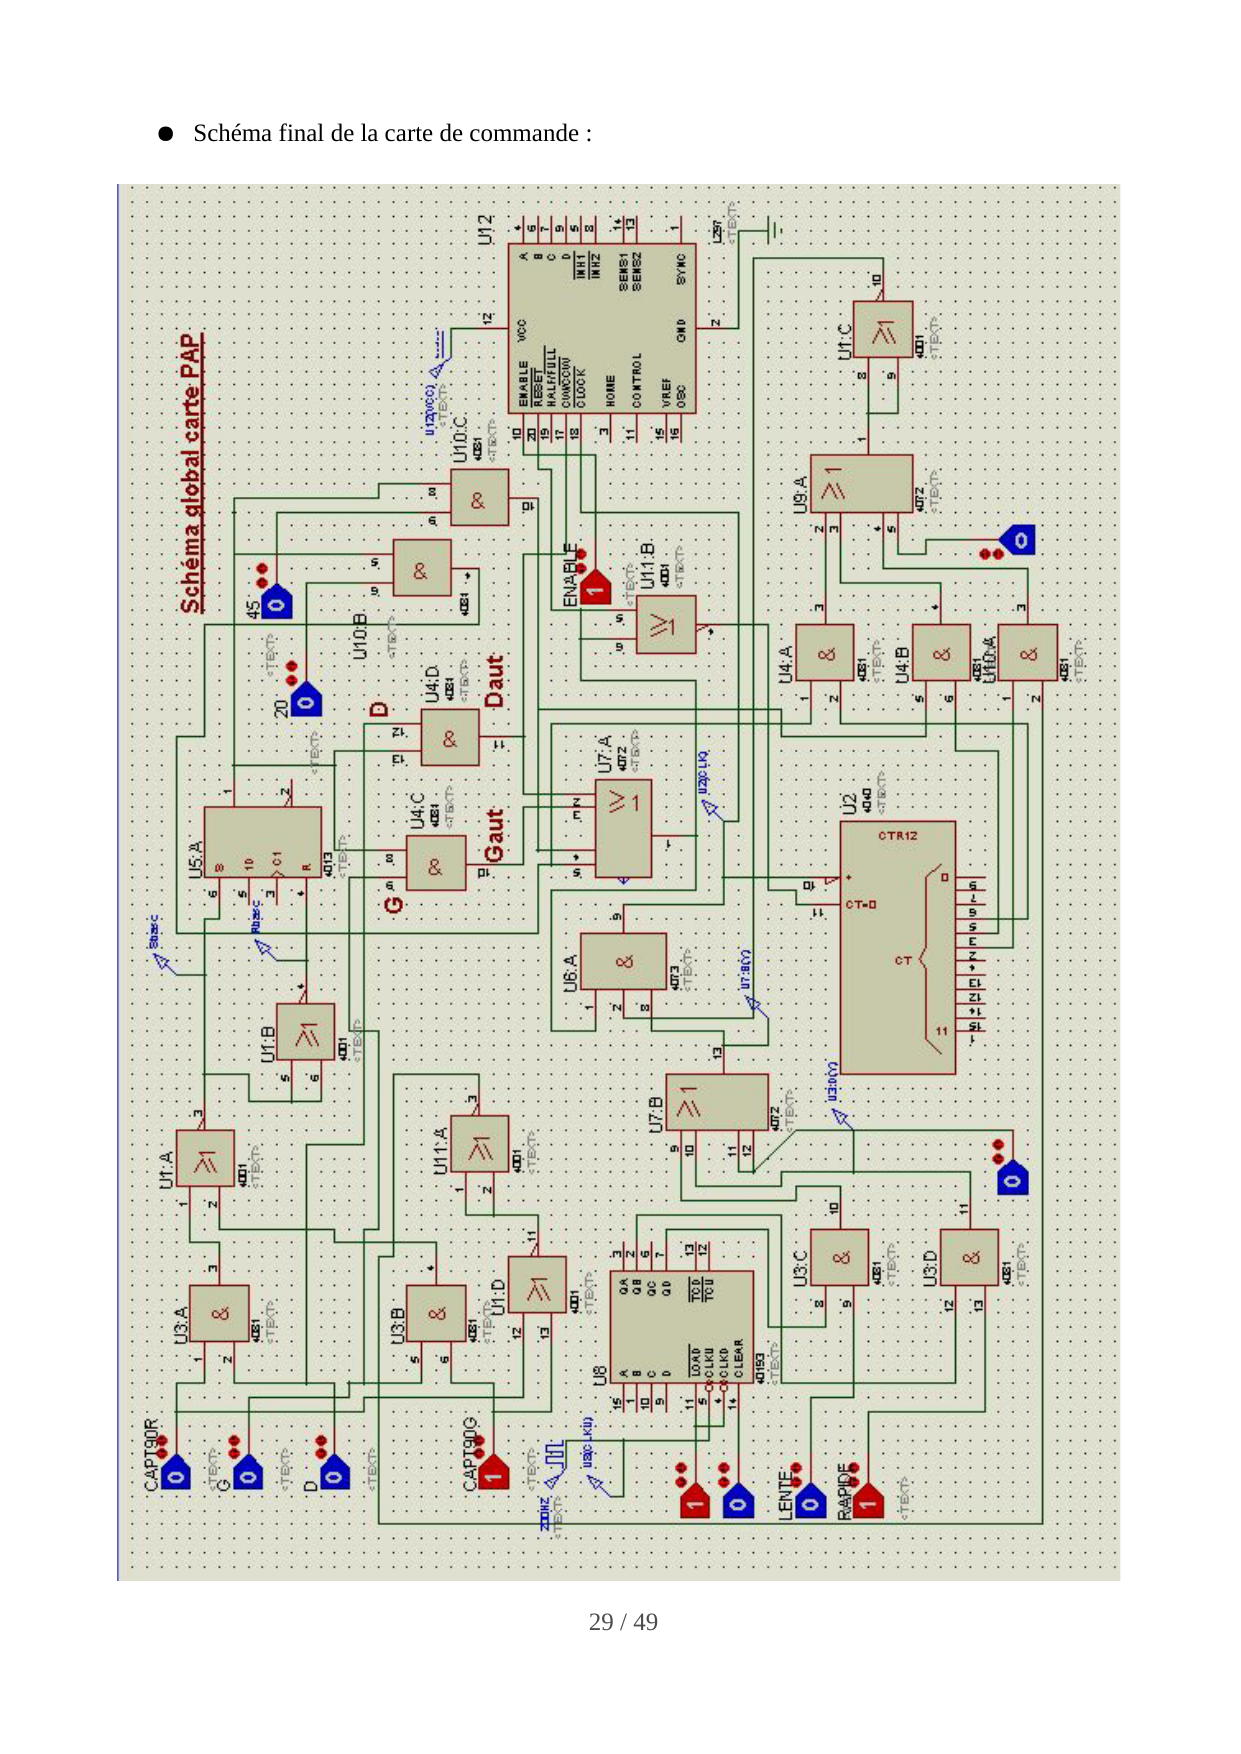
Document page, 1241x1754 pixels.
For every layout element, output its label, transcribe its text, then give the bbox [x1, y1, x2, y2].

list Schéma final de la carte de commande : [156, 118, 1122, 147]
picture [117, 184, 1121, 1581]
